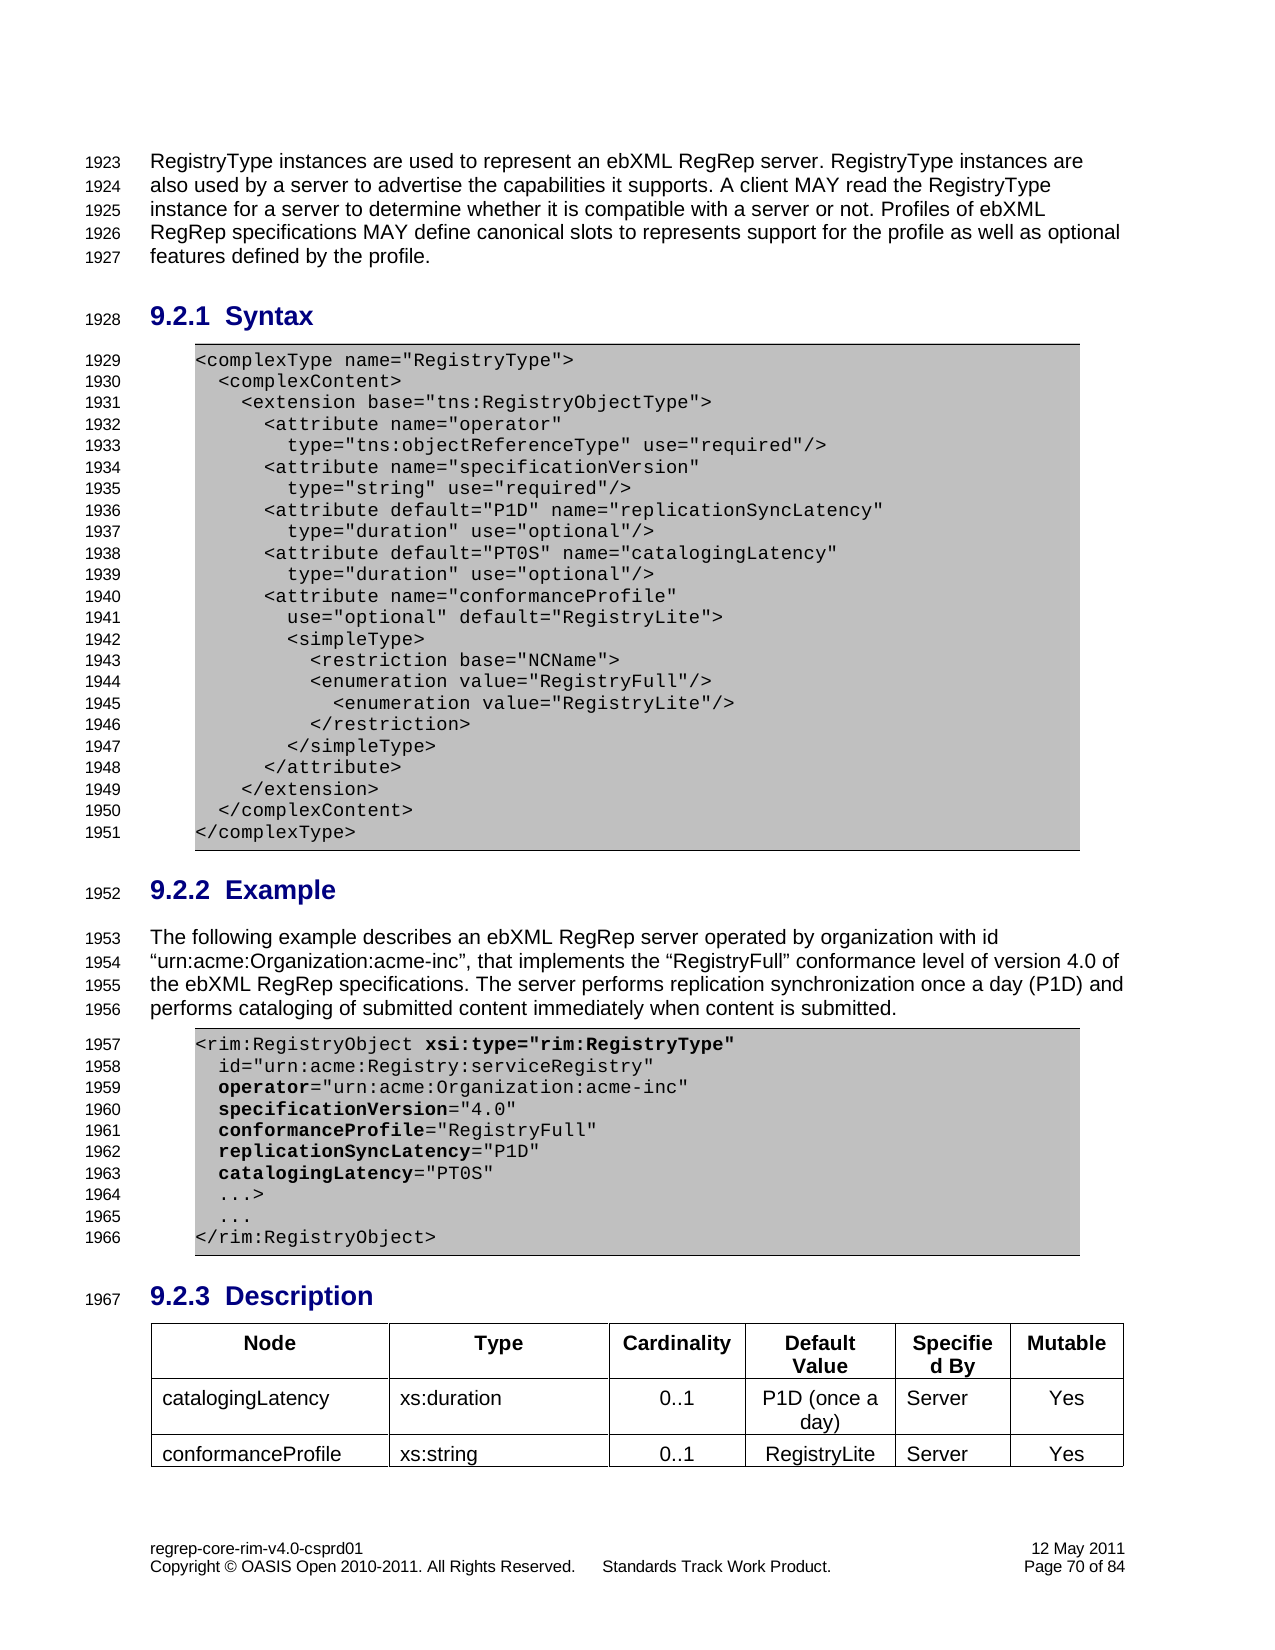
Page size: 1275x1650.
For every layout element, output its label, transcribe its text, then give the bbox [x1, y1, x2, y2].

text type="string" use="required"/> [195, 472, 1080, 494]
text <attribute name="operator" [195, 408, 1080, 429]
text specificationVersion="4.0" [195, 1092, 1080, 1114]
table_header Cardinality [610, 1324, 745, 1378]
table_header Node [152, 1324, 388, 1378]
text catalogingLatency="PT0S" [195, 1157, 1080, 1178]
table_cell Yes [1011, 1379, 1123, 1434]
text <extension base="tns:RegistryObjectType"> [195, 386, 1080, 408]
text </attribute> [195, 751, 1080, 773]
text The following example describes an ebXML RegRep server operated by organization with id “urn:acme:Organization:acme-inc”, that implements the “RegistryFull” conformance level of version 4.0 of the ebXML RegRep specifications. The server performs replication synchronization once a day (P1D) and performs cataloging of submitted content immediately when content is submitted. [150, 926, 1125, 1020]
table_header Mutable [1011, 1324, 1123, 1378]
subtitle Description [150, 1280, 1125, 1310]
subtitle Syntax [150, 301, 1125, 331]
text type="duration" use="optional"/> [195, 558, 1080, 579]
subtitle Example [150, 875, 1125, 905]
text ...> [195, 1178, 1080, 1200]
text <restriction base="NCName"> [195, 644, 1080, 665]
table_cell xs:string [390, 1435, 608, 1466]
text type="tns:objectReferenceType" use="required"/> [195, 429, 1080, 451]
text conformanceProfile="RegistryFull" [195, 1114, 1080, 1135]
text </restriction> [195, 708, 1080, 730]
table_cell P1D (once a day) [746, 1379, 895, 1434]
table_header Specified By [896, 1324, 1010, 1378]
table_cell RegistryLite [746, 1435, 895, 1466]
table_cell 0..1 [610, 1435, 745, 1466]
text </simpleType> [195, 730, 1080, 751]
text type="duration" use="optional"/> [195, 515, 1080, 537]
text use="optional" default="RegistryLite"> [195, 601, 1080, 622]
text <attribute name="specificationVersion" [195, 451, 1080, 472]
table_header Default Value [746, 1324, 895, 1378]
text </extension> [195, 773, 1080, 794]
text replicationSyncLatency="P1D" [195, 1135, 1080, 1157]
table_header Type [390, 1324, 608, 1378]
text <attribute default="PT0S" name="catalogingLatency" [195, 537, 1080, 558]
text <attribute name="conformanceProfile" [195, 579, 1080, 601]
text ... [195, 1200, 1080, 1221]
text </rim:RegistryObject> [195, 1221, 1080, 1255]
text operator="urn:acme:Organization:acme-inc" [195, 1071, 1080, 1092]
text <rim:RegistryObject xsi:type="rim:RegistryType" [195, 1029, 1080, 1049]
text <complexContent> [195, 365, 1080, 386]
text </complexContent> [195, 794, 1080, 816]
text <enumeration value="RegistryLite"/> [195, 687, 1080, 708]
table_cell 0..1 [610, 1379, 745, 1434]
text RegistryType instances are used to represent an ebXML RegRep server. RegistryType instances are also used by a server to advertise the capabilities it supports. A client MAY read the RegistryType instance for a server to determine whether it is compatible with a server or not. Profiles of ebXML RegRep specifications MAY define canonical slots to represents support for the profile as well as optional features defined by the profile. [150, 150, 1125, 268]
text <enumeration value="RegistryFull"/> [195, 665, 1080, 687]
text <simpleType> [195, 622, 1080, 644]
text id="urn:acme:Registry:serviceRegistry" [195, 1049, 1080, 1071]
table_cell conformanceProfile [152, 1435, 388, 1466]
table_cell Server [896, 1435, 1010, 1466]
text </complexType> [195, 816, 1080, 850]
table_cell Yes [1011, 1435, 1123, 1466]
text <complexType name="RegistryType"> [195, 345, 1080, 365]
table_cell xs:duration [390, 1379, 608, 1434]
table_cell Server [896, 1379, 1010, 1434]
table_cell catalogingLatency [152, 1379, 388, 1434]
text <attribute default="P1D" name="replicationSyncLatency" [195, 494, 1080, 515]
